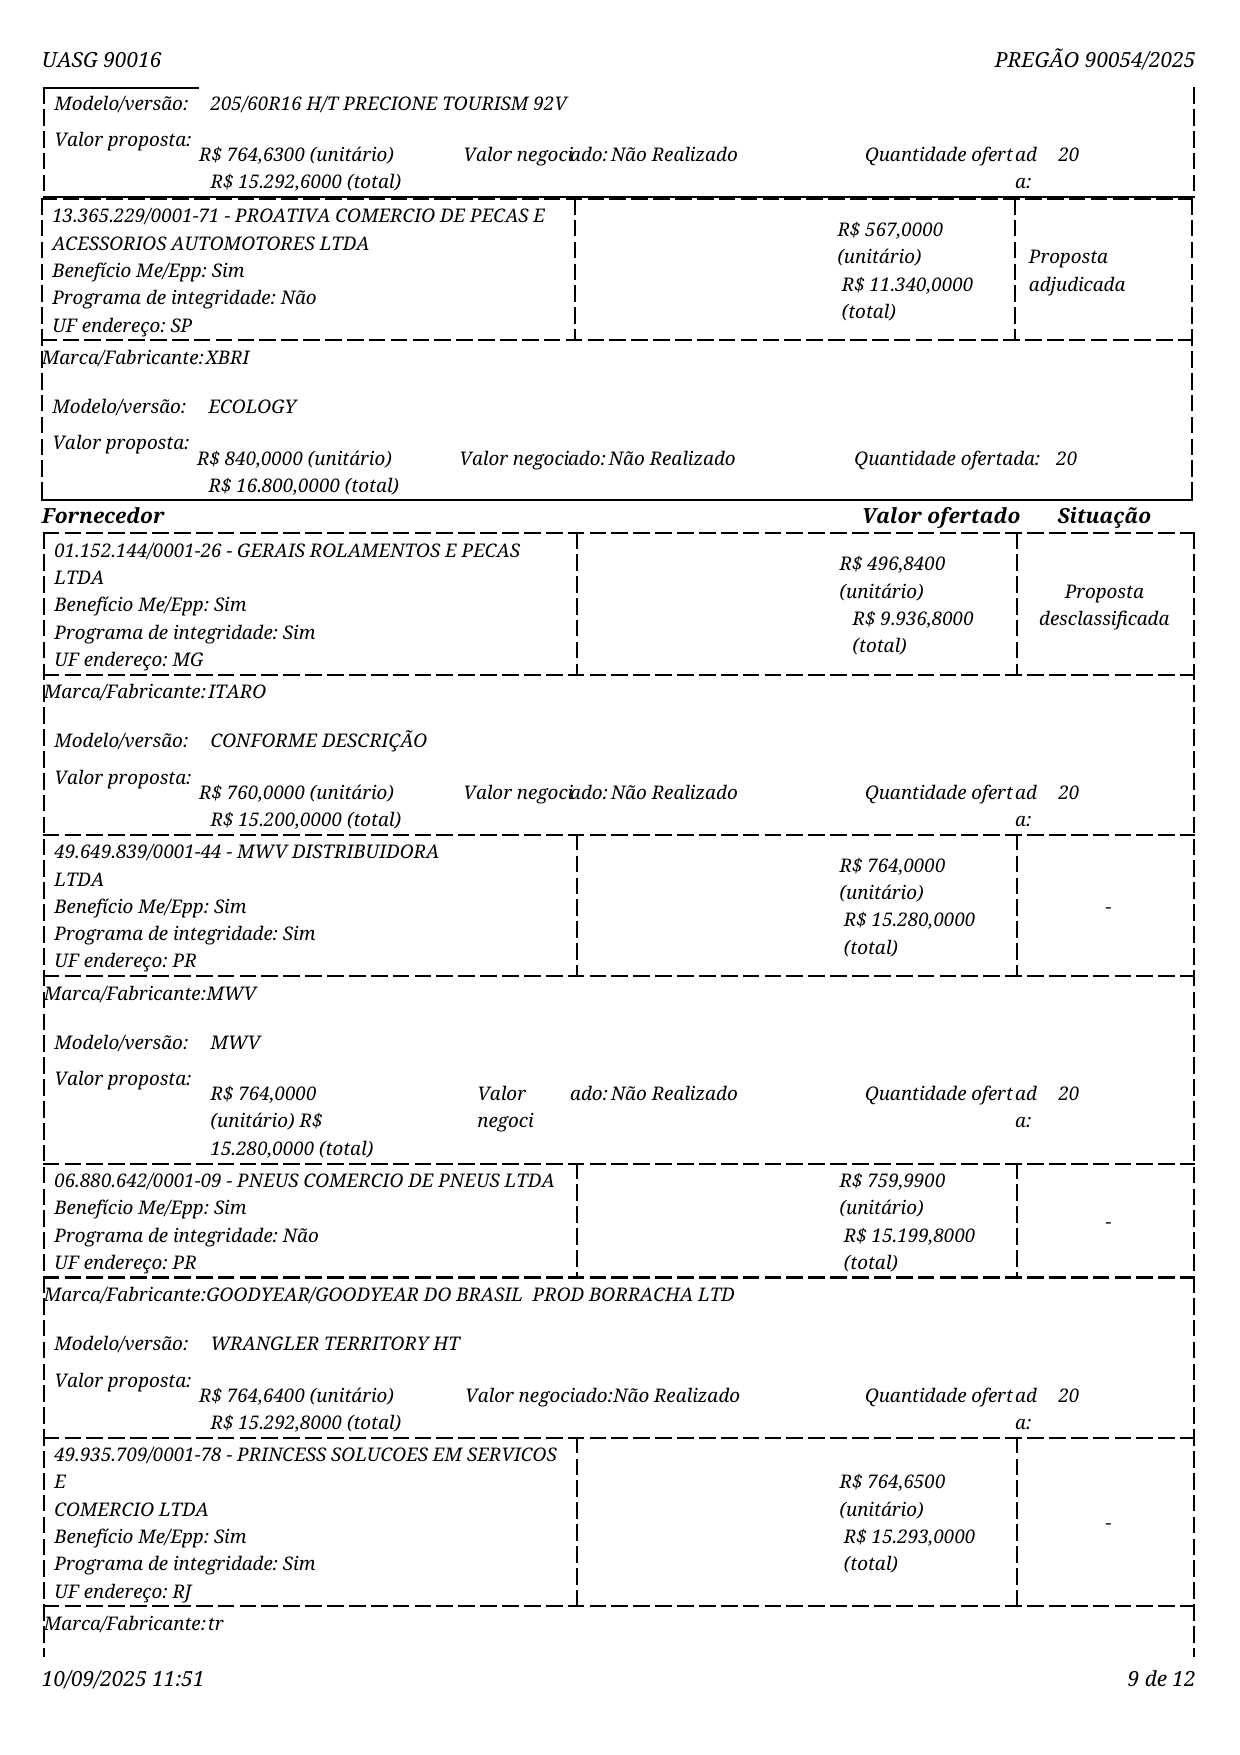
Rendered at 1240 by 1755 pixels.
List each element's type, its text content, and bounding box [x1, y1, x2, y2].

table_cell ECOLOGY [197, 391, 575, 440]
table_cell - [1101, 1437, 1194, 1605]
table_cell ada: [1017, 1377, 1048, 1437]
table_cell [1017, 1605, 1101, 1657]
table_cell [577, 1437, 839, 1605]
table_header [575, 198, 837, 339]
table_cell R$ 764,6400 (unitário) Valor negociado: Não Realizado R$ 15.292,8000 (total) [199, 1377, 839, 1437]
table_cell [577, 674, 839, 725]
table_cell [1017, 1437, 1101, 1605]
table_cell - [1101, 834, 1194, 975]
table_cell [1101, 1605, 1194, 1657]
table_cell [575, 391, 837, 440]
table_header 13.365.229/0001-71 - PROATIVA COMERCIO DE PECAS E ACESSORIOS AUTOMOTORES LTDA Benefício Me/Epp: Sim Programa de integridade: Não UF endereço: SP [42, 198, 575, 339]
table_cell [1017, 975, 1101, 1026]
table_cell 20 [1046, 440, 1192, 499]
table_cell [1101, 1328, 1194, 1377]
table_cell [837, 391, 1192, 440]
table_cell [577, 1163, 839, 1276]
table_cell [577, 1605, 839, 1657]
table_cell [477, 1026, 577, 1076]
table_cell [577, 87, 839, 136]
table_cell [839, 725, 1017, 774]
table_header 01.152.144/0001-26 - GERAIS ROLAMENTOS E PECAS LTDA Benefício Me/Epp: Sim Programa de integridade: Sim UF endereço: MG [44, 532, 577, 673]
table_cell [839, 975, 1017, 1026]
table_cell [577, 975, 839, 1026]
table_cell Marca/Fabricante: ITARO [44, 674, 577, 725]
table_cell Marca/Fabricante: MWV [44, 975, 477, 1026]
table_cell [1101, 1026, 1194, 1076]
table_cell Modelo/versão: Valor proposta: [42, 391, 197, 499]
table_cell Quantidade ofert [839, 1377, 1017, 1437]
table_cell ada: [1017, 1076, 1048, 1162]
table_cell [839, 1328, 1017, 1377]
table_cell [1101, 1276, 1194, 1328]
table_cell [837, 339, 1192, 391]
table_cell [575, 339, 837, 391]
table_cell R$ 759,9900 (unitário) R$ 15.199,8000 (total) [839, 1163, 1017, 1276]
table_cell [1101, 1377, 1194, 1437]
table_cell R$ 764,6500 (unitário) R$ 15.293,0000 (total) [839, 1437, 1017, 1605]
table_cell R$ 840,0000 (unitário) Valor negoci R$ 16.800,0000 (total) [197, 440, 575, 499]
table_cell ada: [1017, 136, 1048, 196]
table_header R$ 496,8400 (unitário) R$ 9.936,8000 (total) [839, 532, 1017, 673]
table_cell 06.880.642/0001-09 - PNEUS COMERCIO DE PNEUS LTDA Benefício Me/Epp: Sim Programa de integridade: Não UF endereço: PR [44, 1163, 577, 1276]
table_cell [577, 834, 839, 975]
table_cell [1017, 1026, 1101, 1076]
table_cell - [1101, 1163, 1194, 1276]
table_cell Modelo/versão: Valor proposta: [44, 725, 199, 834]
table_cell [839, 1026, 1017, 1076]
table_cell Valor negoci [477, 1076, 577, 1162]
table_cell R$ 764,0000 (unitário) R$ 15.280,0000 (total) [199, 1076, 477, 1162]
table_cell R$ 764,0000 (unitário) R$ 15.280,0000 (total) [839, 834, 1017, 975]
table_cell 20 [1048, 1377, 1101, 1437]
table_header Proposta adjudicada [1015, 198, 1192, 339]
table_cell Quantidade ofert [839, 1076, 1017, 1162]
table_cell R$ 760,0000 (unitário) Valor negoci R$ 15.200,0000 (total) [199, 774, 577, 834]
table_cell Marca/Fabricante: tr [44, 1605, 577, 1657]
table_cell [577, 725, 839, 774]
table_cell [1017, 834, 1101, 975]
table_cell [1017, 674, 1194, 725]
table_cell WRANGLER TERRITORY HT [199, 1328, 839, 1377]
table_cell Marca/Fabricante: GOODYEAR/GOODYEAR DO BRASIL PROD BORRACHA LTD [44, 1276, 839, 1328]
table_cell 49.649.839/0001-44 - MWV DISTRIBUIDORA LTDA Benefício Me/Epp: Sim Programa de integridade: Sim UF endereço: PR [44, 834, 477, 975]
table_cell [477, 975, 577, 1026]
table_cell [477, 834, 577, 975]
table_cell Marca/Fabricante: XBRI [42, 339, 575, 391]
table_header R$ 567,0000 (unitário) R$ 11.340,0000 (total) [837, 198, 1014, 339]
table_cell MWV [199, 1026, 477, 1076]
text Fornecedor Valor ofertado Situação [42, 501, 1198, 530]
table_cell [1101, 1076, 1194, 1162]
table_cell Quantidade ofertada: [837, 440, 1046, 499]
table_cell Modelo/versão: Valor proposta: [44, 1328, 199, 1437]
table_cell ado: Não Realizado [577, 136, 839, 196]
table_cell [1017, 1328, 1101, 1377]
table_cell 20 [1048, 1076, 1101, 1162]
table_cell [839, 1605, 1017, 1657]
table_cell ado: Não Realizado [575, 440, 837, 499]
table_cell ado: Não Realizado [577, 1076, 839, 1162]
table_cell CONFORME DESCRIÇÃO [199, 725, 577, 774]
table_cell 205/60R16 H/T PRECIONE TOURISM 92V [199, 87, 577, 136]
table_cell [577, 1026, 839, 1076]
table_cell [839, 674, 1017, 725]
table_cell Quantidade ofert [839, 136, 1017, 196]
table_cell [1017, 725, 1194, 774]
table_cell [1017, 1163, 1101, 1276]
table_header Proposta desclassificada [1017, 532, 1194, 673]
table_cell [839, 1276, 1017, 1328]
table_cell ado: Não Realizado [577, 774, 839, 834]
table_cell [1101, 975, 1194, 1026]
table_cell 49.935.709/0001-78 - PRINCESS SOLUCOES EM SERVICOS E COMERCIO LTDA Benefício Me/Epp: Sim Programa de integridade: Sim UF endereço: RJ [44, 1437, 577, 1605]
table_header [577, 532, 839, 673]
table_cell [839, 87, 1017, 136]
table_cell Quantidade ofert [839, 774, 1017, 834]
table_cell Modelo/versão: Valor proposta: [44, 89, 199, 196]
table_cell [1017, 1276, 1101, 1328]
table_cell 20 [1048, 136, 1194, 196]
table_cell [1017, 87, 1194, 136]
table_cell ada: [1017, 774, 1048, 834]
table_cell Modelo/versão: Valor proposta: [44, 1026, 199, 1162]
table_cell R$ 764,6300 (unitário) Valor negoci R$ 15.292,6000 (total) [199, 136, 577, 196]
table_cell 20 [1048, 774, 1194, 834]
